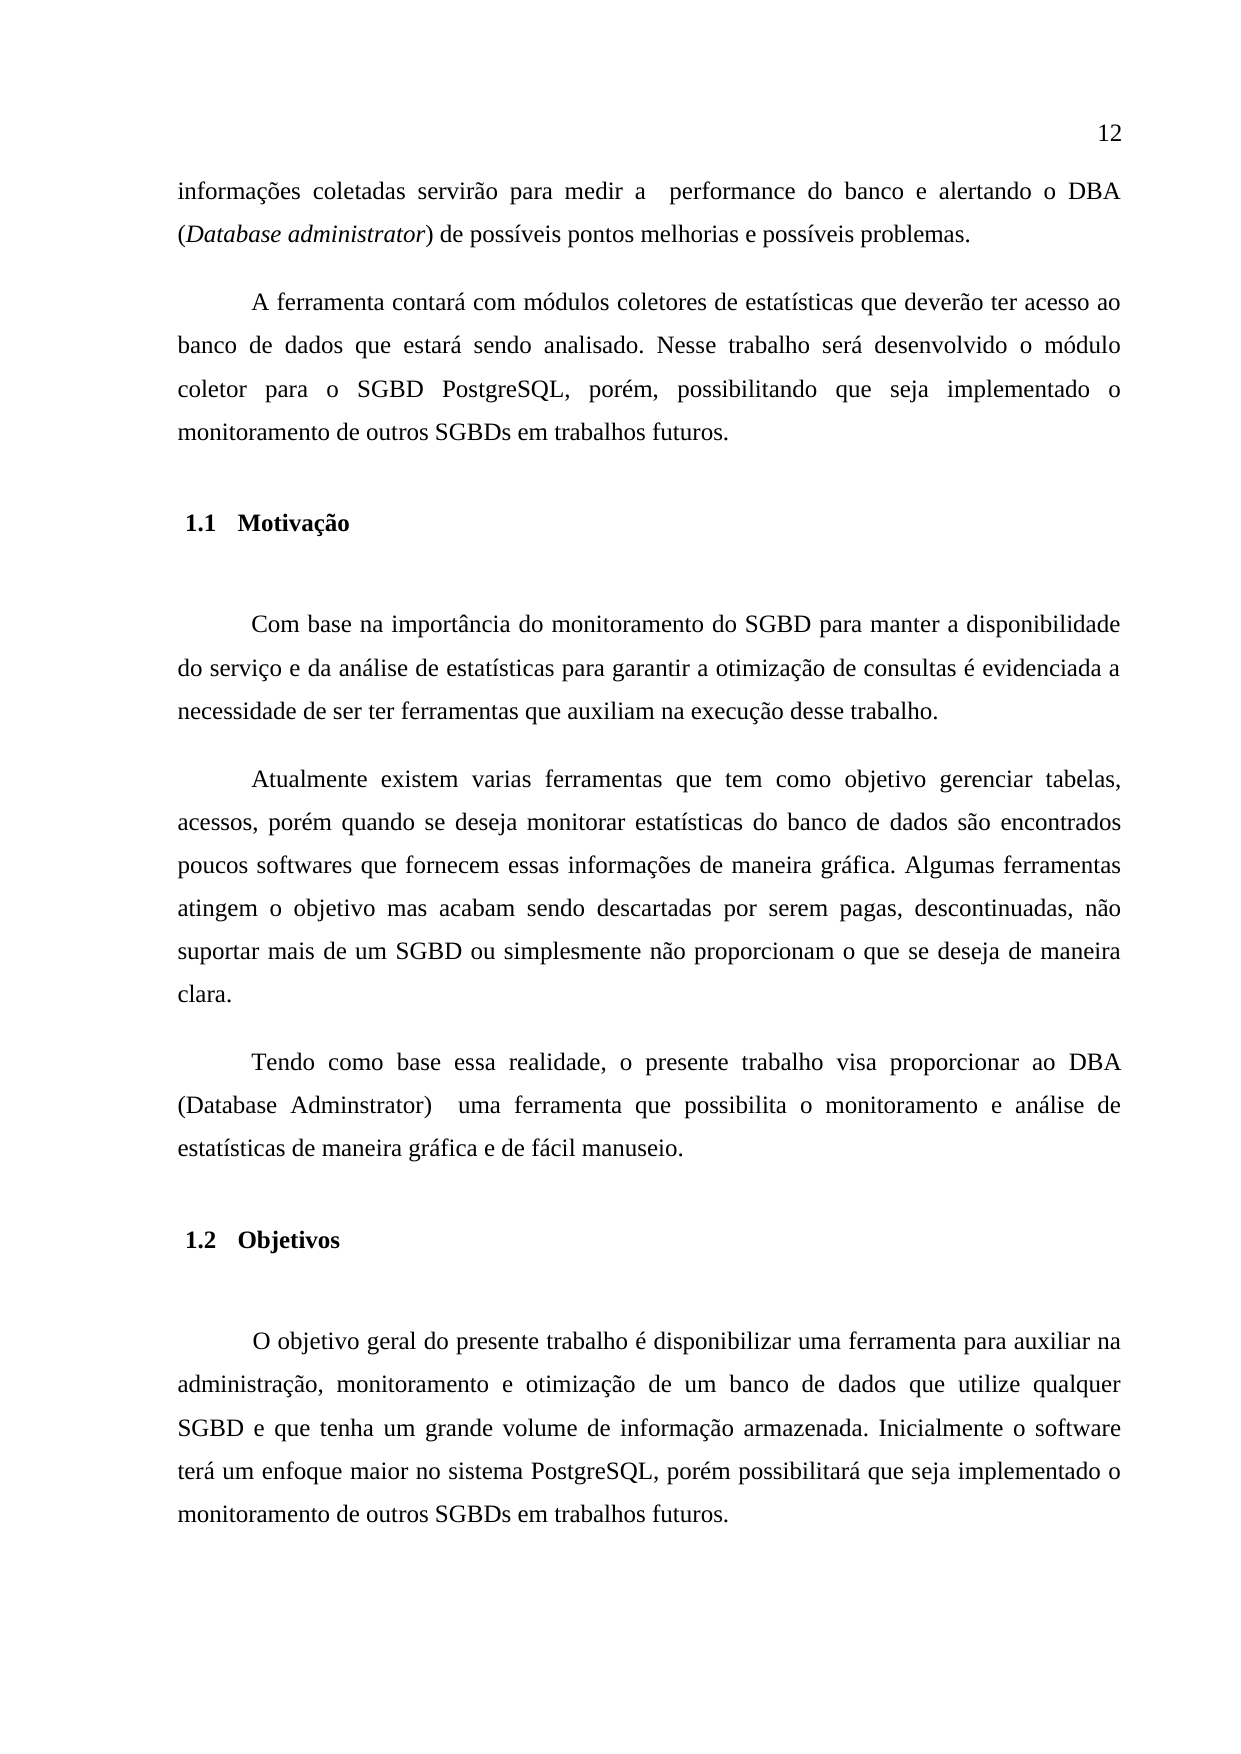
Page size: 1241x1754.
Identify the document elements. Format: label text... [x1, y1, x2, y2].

text Atualmente existem varias ferramentas que tem como objetivo gerenciar tabelas, acessos, porém quando se deseja monitorar estatísticas do banco de dados são encontrados poucos softwares que fornecem essas informações de maneira gráfica. Algumas ferramentas atingem o objetivo mas acabam sendo descartadas por serem pagas, descontinuadas, não suportar mais de um SGBD ou simplesmente não proporcionam o que se deseja de maneira clara. [177, 764, 1122, 1008]
text O objetivo geral do presente trabalho é disponibilizar uma ferramenta para auxiliar na administração, monitoramento e otimização de um banco de dados que utilize qualquer SGBD e que tenha um grande volume de informação armazenada. Inicialmente o software terá um enfoque maior no sistema PostgreSQL, porém possibilitará que seja implementado o monitoramento de outros SGBDs em trabalhos futuros. [177, 1326, 1122, 1528]
text informações coletadas servirão para medir a performance do banco e alertando o DBA (Database administrator) de possíveis pontos melhorias e possíveis problemas. [177, 176, 1122, 248]
text A ferramenta contará com módulos coletores de estatísticas que deverão ter acesso ao banco de dados que estará sendo analisado. Nesse trabalho será desenvolvido o módulo coletor para o SGBD PostgreSQL, porém, possibilitando que seja implementado o monitoramento de outros SGBDs em trabalhos futuros. [177, 287, 1122, 446]
text Com base na importância do monitoramento do SGBD para manter a disponibilidade do serviço e da análise de estatísticas para garantir a otimização de consultas é evidenciada a necessidade de ser ter ferramentas que auxiliam na execução desse trabalho. [177, 609, 1122, 724]
text Tendo como base essa realidade, o presente trabalho visa proporcionar ao DBA (Database Adminstrator) uma ferramenta que possibilita o monitoramento e análise de estatísticas de maneira gráfica e de fácil manuseio. [177, 1047, 1122, 1162]
list Motivação [185, 508, 1122, 537]
list Objetivos [185, 1225, 1122, 1253]
